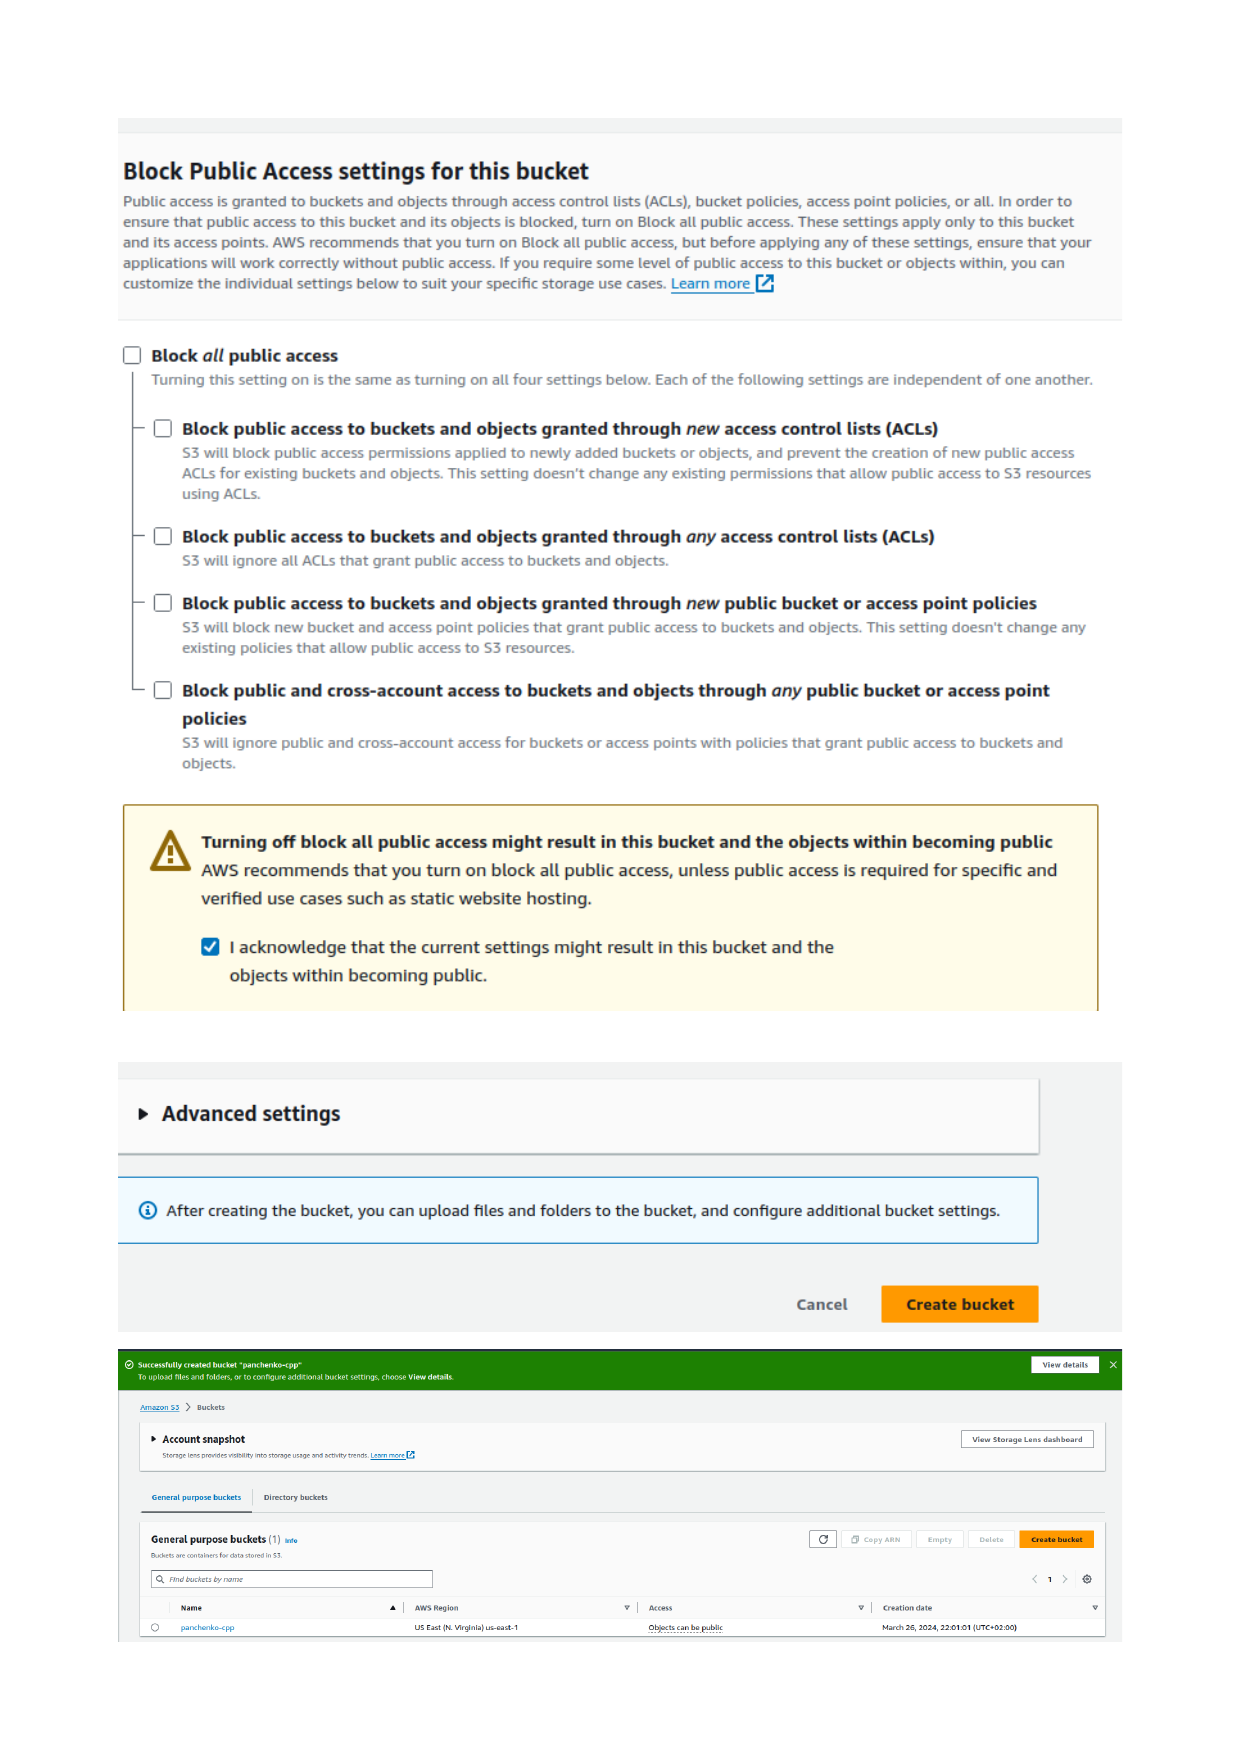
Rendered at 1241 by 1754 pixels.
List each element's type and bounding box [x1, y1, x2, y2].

picture [118, 1062, 1123, 1332]
picture [118, 118, 1123, 1011]
picture [118, 1349, 1123, 1642]
